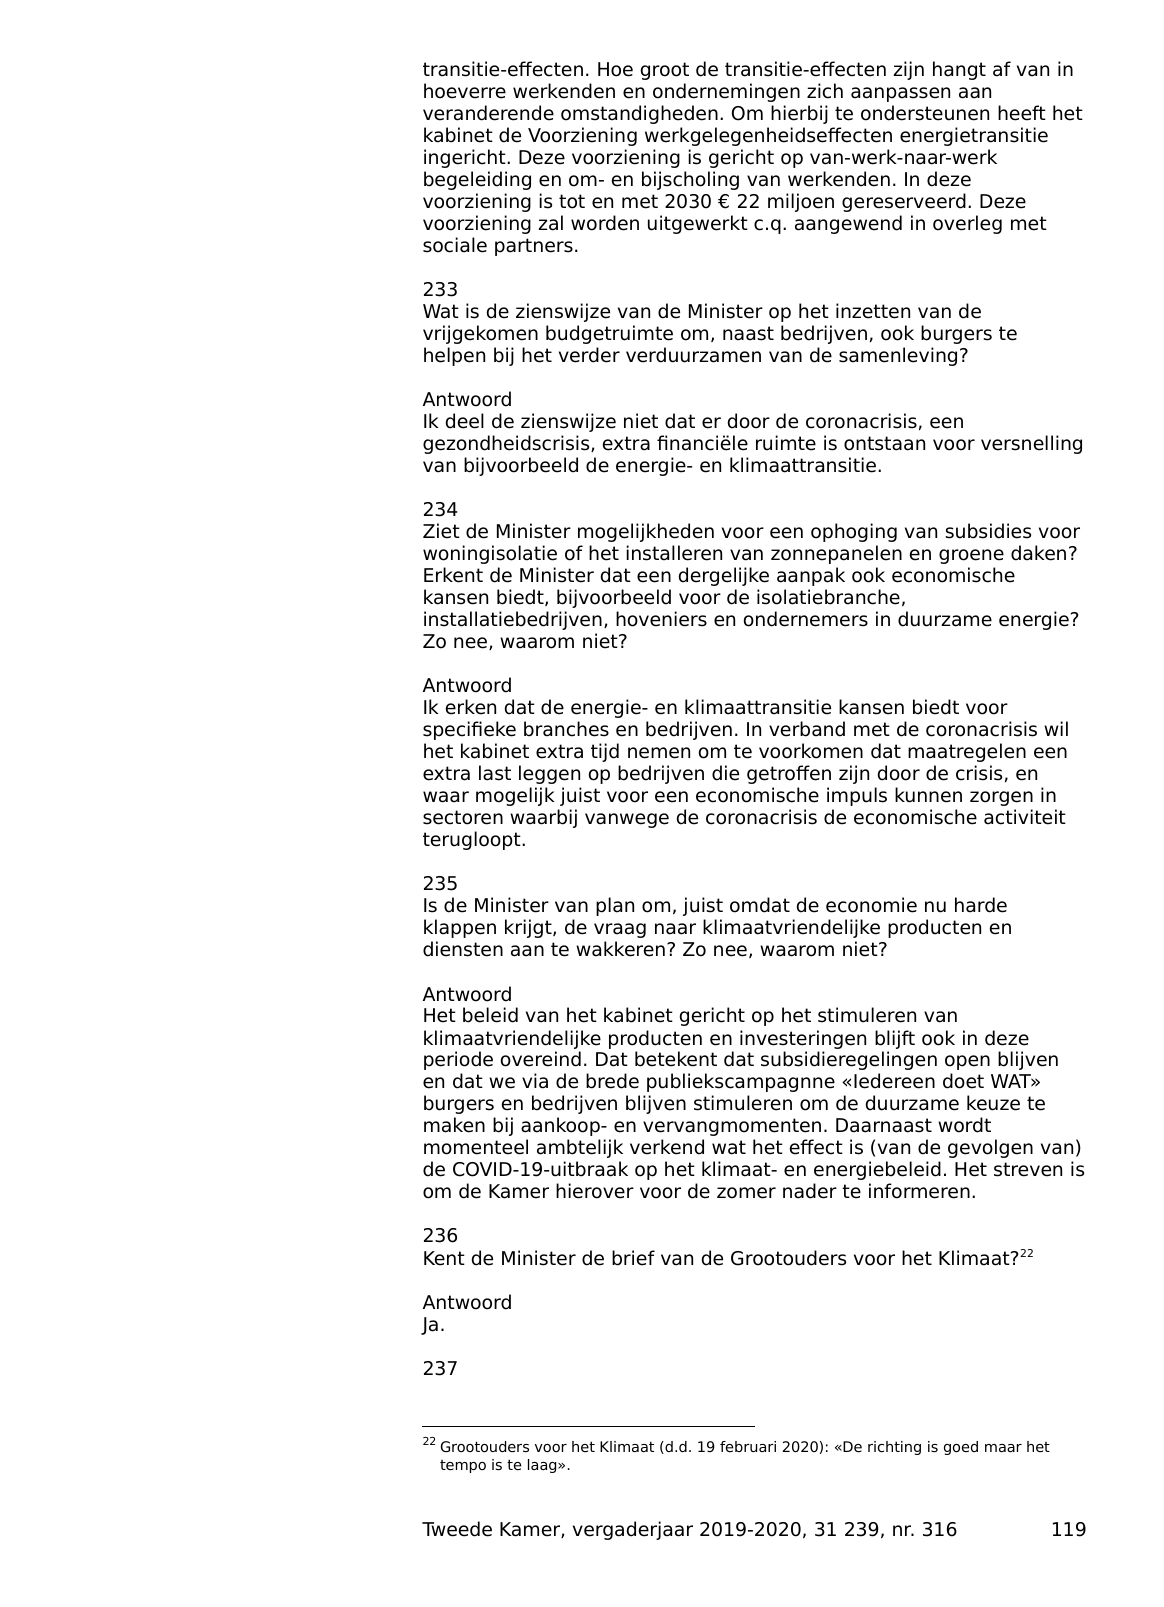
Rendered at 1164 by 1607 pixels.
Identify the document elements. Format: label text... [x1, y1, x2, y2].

text Is de Minister van plan om, juist omdat de economie nu harde klappen krijgt, de vraag naar klimaatvriendelijke producten en diensten aan te wakkeren? Zo nee, waarom niet? [422, 895, 1087, 961]
text Grootouders voor het Klimaat (d.d. 19 februari 2020): «De richting is goed maar het tempo is te laag». [422, 1435, 1087, 1474]
text Ik erken dat de energie- en klimaattransitie kansen biedt voor specifieke branches en bedrijven. In verband met de coronacrisis wil het kabinet extra tijd nemen om te voorkomen dat maatregelen een extra last leggen op bedrijven die getroffen zijn door de crisis, en waar mogelijk juist voor een economische impuls kunnen zorgen in sectoren waarbij vanwege de coronacrisis de economische activiteit terugloopt. [422, 697, 1087, 851]
text Ziet de Minister mogelijkheden voor een ophoging van subsidies voor woningisolatie of het installeren van zonnepanelen en groene daken? Erkent de Minister dat een dergelijke aanpak ook economische kansen biedt, bijvoorbeeld voor de isolatiebranche, installatiebedrijven, hoveniers en ondernemers in duurzame energie? Zo nee, waarom niet? [422, 521, 1087, 653]
text Antwoord [422, 1292, 1087, 1313]
text Kent de Minister de brief van de Grootouders voor het Klimaat? [422, 1247, 1087, 1269]
text Antwoord [422, 983, 1087, 1005]
text 233 [422, 279, 1087, 301]
text Wat is de zienswijze van de Minister op het inzetten van de vrijgekomen budgetruimte om, naast bedrijven, ook burgers te helpen bij het verder verduurzamen van de samenleving? [422, 301, 1087, 367]
text Ik deel de zienswijze niet dat er door de coronacrisis, een gezondheidscrisis, extra financiële ruimte is ontstaan voor versnelling van bijvoorbeeld de energie- en klimaattransitie. [422, 411, 1087, 477]
text Antwoord [422, 675, 1087, 697]
text 237 [422, 1358, 1087, 1380]
text Het beleid van het kabinet gericht op het stimuleren van klimaatvriendelijke producten en investeringen blijft ook in deze periode overeind. Dat betekent dat subsidieregelingen open blijven en dat we via de brede publiekscampagnne «Iedereen doet WAT» burgers en bedrijven blijven stimuleren om de duurzame keuze te maken bij aankoop- en vervangmomenten. Daarnaast wordt momenteel ambtelijk verkend wat het effect is (van de gevolgen van) de COVID-19-uitbraak op het klimaat- en energiebeleid. Het streven is om de Kamer hierover voor de zomer nader te informeren. [422, 1005, 1087, 1203]
text Antwoord [422, 389, 1087, 411]
text 235 [422, 873, 1087, 895]
text 234 [422, 499, 1087, 521]
text Ja. [422, 1313, 1087, 1336]
text 236 [422, 1225, 1087, 1247]
text transitie-effecten. Hoe groot de transitie-effecten zijn hangt af van in hoeverre werkenden en ondernemingen zich aanpassen aan veranderende omstandigheden. Om hierbij te ondersteunen heeft het kabinet de Voorziening werkgelegenheidseffecten energietransitie ingericht. Deze voorziening is gericht op van-werk-naar-werk begeleiding en om- en bijscholing van werkenden. In deze voorziening is tot en met 2030 € 22 miljoen gereserveerd. Deze voorziening zal worden uitgewerkt c.q. aangewend in overleg met sociale partners. [422, 59, 1087, 257]
